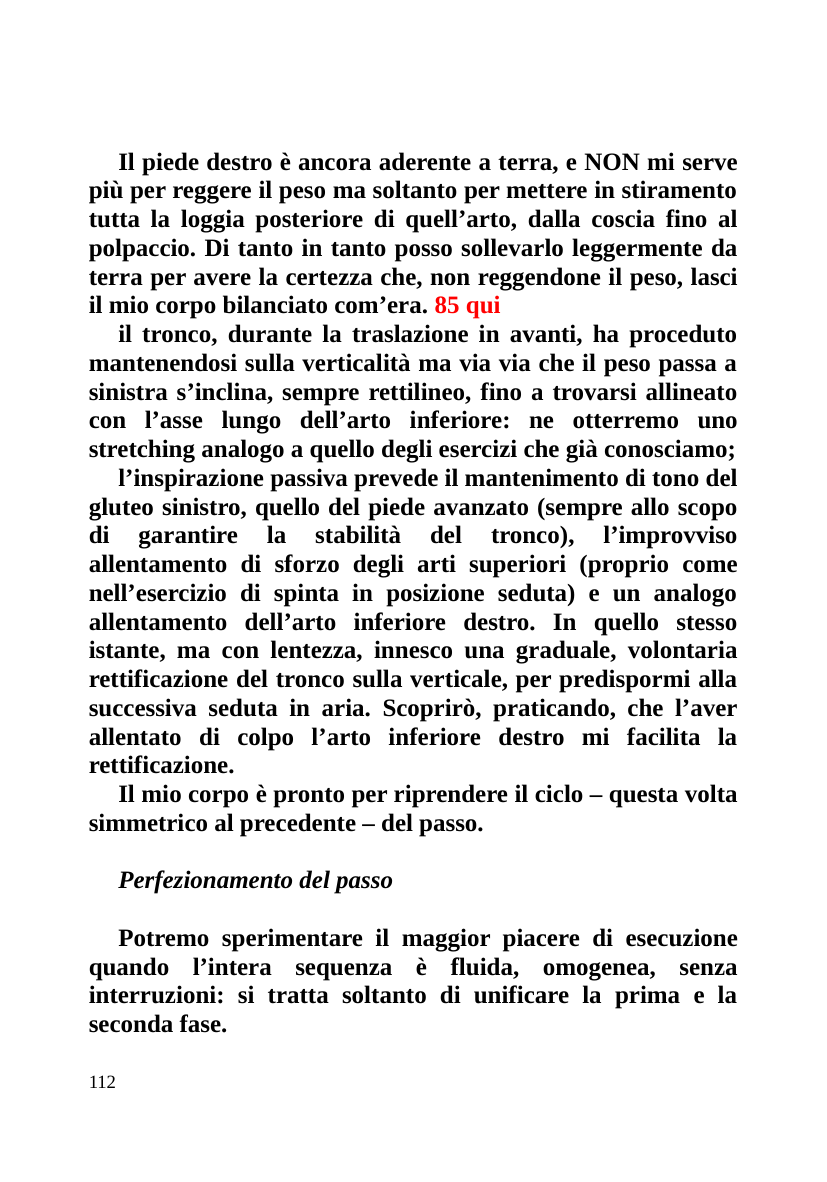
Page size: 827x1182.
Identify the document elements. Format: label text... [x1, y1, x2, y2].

text Il mio corpo è pronto per riprendere il ciclo – questa volta simmetrico al precedente – del passo. [88, 779, 738, 837]
text Perfezionamento del passo [88, 866, 738, 894]
text l’inspirazione passiva prevede il mantenimento di tono del gluteo sinistro, quello del piede avanzato (sempre allo scopo di garantire la stabilità del tronco), l’improvviso allentamento di sforzo degli arti superiori (proprio come nell’esercizio di spinta in posizione seduta) e un analogo allentamento dell’arto inferiore destro. In quello stesso istante, ma con lentezza, innesco una graduale, volontaria rettificazione del tronco sulla verticale, per predispormi alla successiva seduta in aria. Scoprirò, praticando, che l’aver allentato di colpo l’arto inferiore destro mi facilita la rettificazione. [88, 463, 738, 779]
text Potremo sperimentare il maggior piacere di esecuzione quando l’intera sequenza è fluida, omogenea, senza interruzioni: si tratta soltanto di unificare la prima e la seconda fase. [88, 923, 738, 1038]
text Il piede destro è ancora aderente a terra, e NON mi serve più per reggere il peso ma soltanto per mettere in stiramento tutta la loggia posteriore di quell’arto, dalla coscia fino al polpaccio. Di tanto in tanto posso sollevarlo leggermente da terra per avere la certezza che, non reggendone il peso, lasci il mio corpo bilanciato com’era. 85 qui [88, 147, 738, 319]
text il tronco, durante la traslazione in avanti, ha proceduto mantenendosi sulla verticalità ma via via che il peso passa a sinistra s’inclina, sempre rettilineo, fino a trovarsi allineato con l’asse lungo dell’arto inferiore: ne otterremo uno stretching analogo a quello degli esercizi che già conosciamo; [88, 319, 738, 463]
